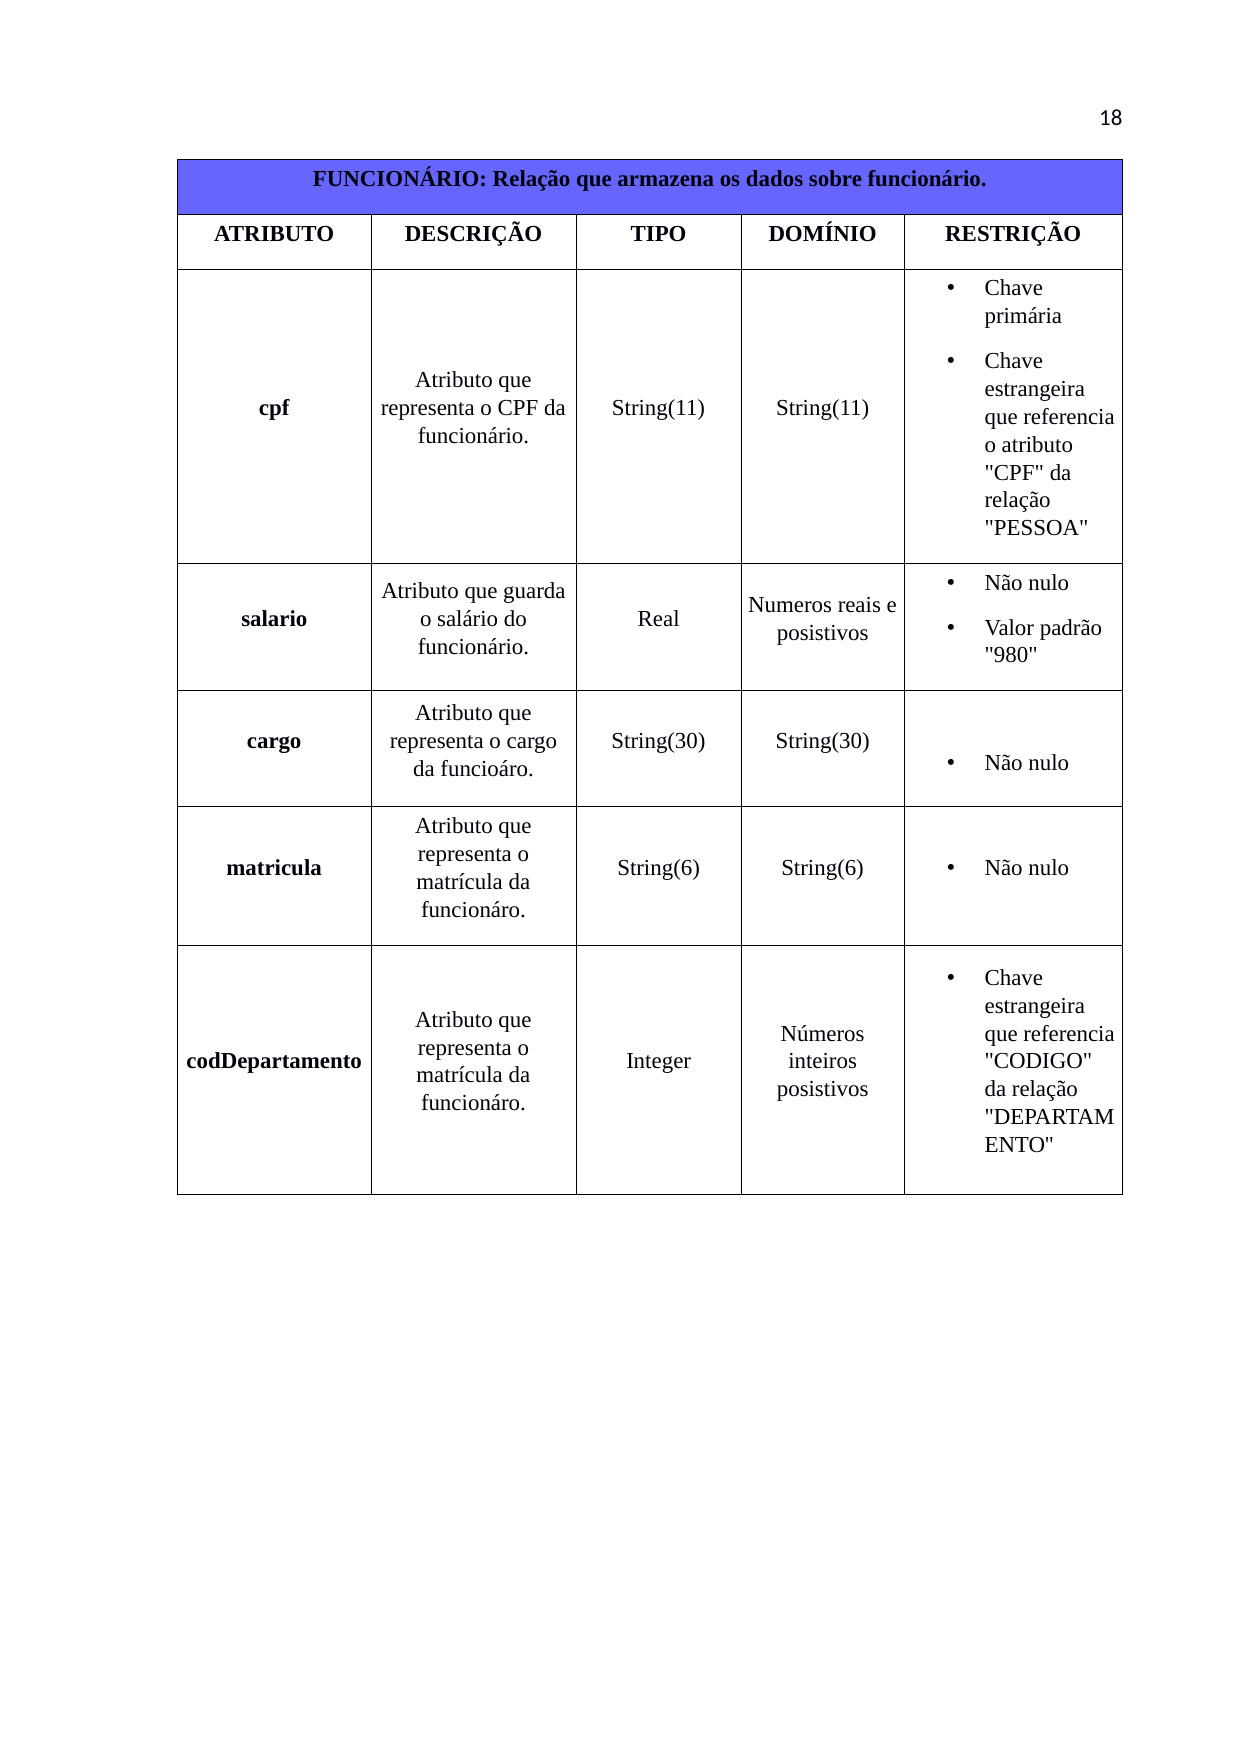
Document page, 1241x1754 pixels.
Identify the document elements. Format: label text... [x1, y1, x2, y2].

table_cell String(11) [742, 270, 904, 563]
table_cell Real [577, 564, 741, 690]
table_cell DOMÍNIO [742, 215, 904, 268]
table_cell String(11) [577, 270, 741, 563]
table_header FUNCIONÁRIO: Relação que armazena os dados sobre funcionário. [178, 160, 1122, 214]
table_cell Atributo que representa o matrícula da funcionáro. [372, 946, 576, 1193]
table_cell Atributo que guarda o salário do funcionário. [372, 564, 576, 690]
table_cell Atributo que representa o matrícula da funcionáro. [372, 807, 576, 945]
table_cell Atributo que representa o cargo da funcioáro. [372, 691, 576, 806]
table_cell ATRIBUTO [178, 215, 371, 268]
table_cell Numeros reais e posistivos [742, 564, 904, 690]
table_cell cpf [178, 270, 371, 563]
table_cell Não nulo [905, 691, 1122, 806]
table_cell cargo [178, 691, 371, 806]
table_cell Integer [577, 946, 741, 1193]
table_cell Números inteiros posistivos [742, 946, 904, 1193]
table_cell String(30) [742, 691, 904, 806]
table_cell TIPO [577, 215, 741, 268]
table_cell matricula [178, 807, 371, 945]
table_cell Atributo que representa o CPF da funcionário. [372, 270, 576, 563]
table_cell String(6) [742, 807, 904, 945]
table_cell Chave primária Chave estrangeira que referencia o atributo "CPF" da relação "PESSOA" [905, 270, 1122, 563]
table_cell Chave estrangeira que referencia "CODIGO" da relação "DEPARTAMENTO'' [905, 946, 1122, 1193]
table_cell salario [178, 564, 371, 690]
table_cell DESCRIÇÃO [372, 215, 576, 268]
table_cell Não nulo Valor padrão "980" [905, 564, 1122, 690]
table_cell codDepartamento [178, 946, 371, 1193]
table_cell RESTRIÇÃO [905, 215, 1122, 268]
table_cell String(30) [577, 691, 741, 806]
table_cell Não nulo [905, 807, 1122, 945]
table_cell String(6) [577, 807, 741, 945]
